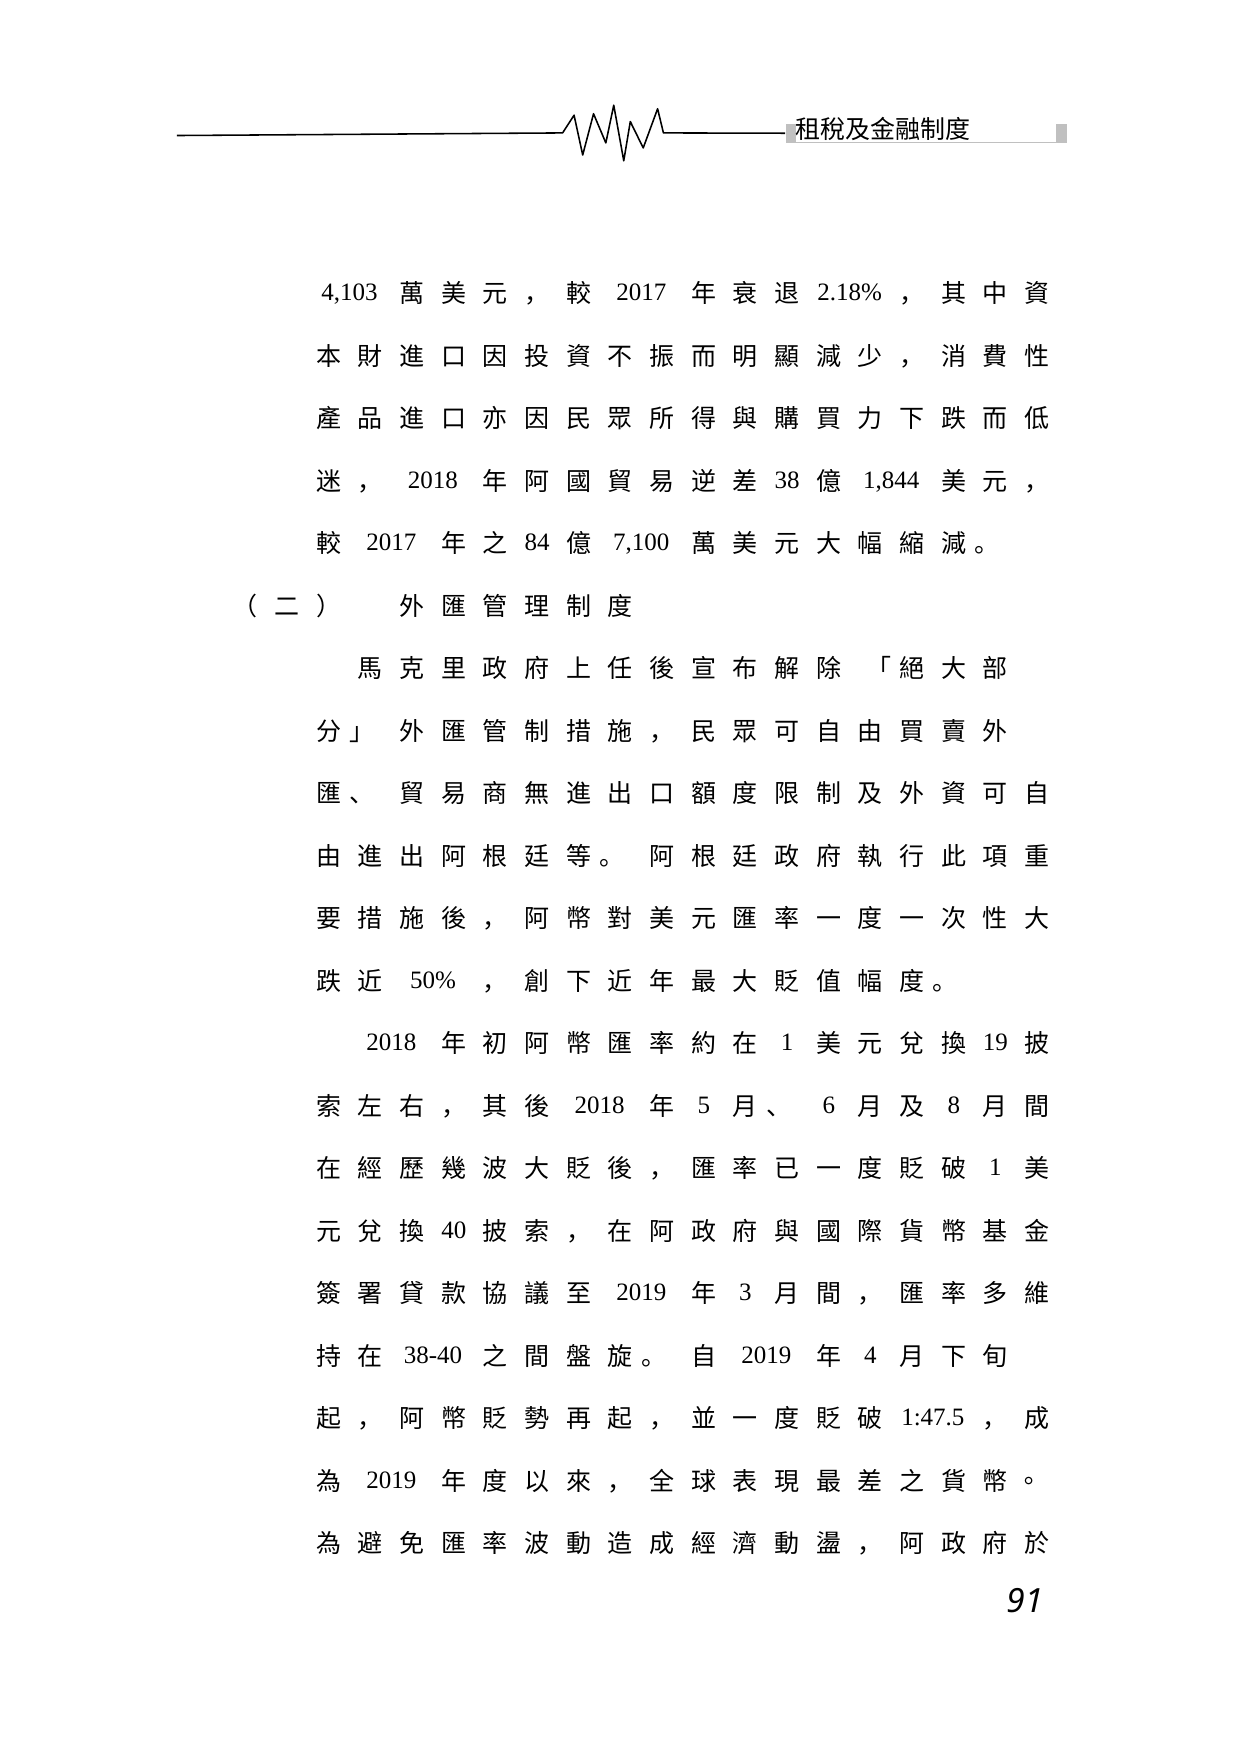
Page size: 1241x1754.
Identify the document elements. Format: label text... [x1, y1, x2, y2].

text （二） 外匯管理制度 [207, 563, 1058, 625]
text 4,103萬美元，較2017年衰退2.18%，其中資本財進口因投資不振而明顯減少，消費性產品進口亦因民眾所得與購買力下跌而低迷，2018年阿國貿易逆差38億1,844美元，較2017年之84億7,100萬美元大幅縮減。 [281, 250, 1058, 563]
text 2018年初阿幣匯率約在1美元兌換19披索左右，其後2018年5月、6月及8月間在經歷幾波大貶後，匯率已一度貶破1美元兌換40披索，在阿政府與國際貨幣基金簽署貸款協議至2019年3月間，匯率多維持在38-40之間盤旋。自2019年4月下旬起，阿幣貶勢再起，並一度貶破1:47.5，成為2019年度以來，全球表現最差之貨幣。為避免匯率波動造成經濟動盪，阿政府於 [281, 1000, 1058, 1563]
text 馬克里政府上任後宣布解除「絕大部分」外匯管制措施，民眾可自由買賣外匯、貿易商無進出口額度限制及外資可自由進出阿根廷等。阿根廷政府執行此項重要措施後，阿幣對美元匯率一度一次性大跌近50%，創下近年最大貶值幅度。 [281, 625, 1058, 1000]
